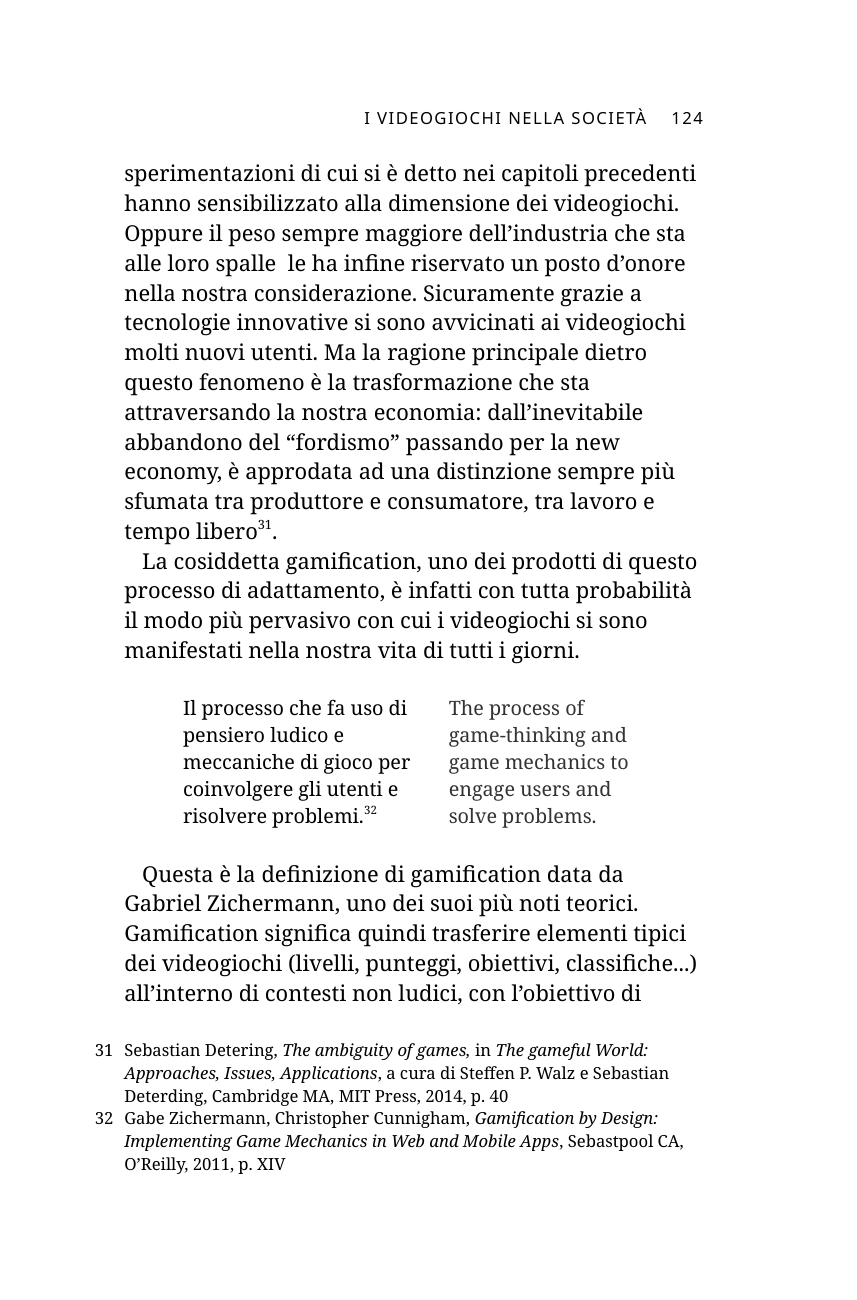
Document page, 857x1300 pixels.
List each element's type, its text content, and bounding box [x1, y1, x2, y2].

table_header The process of game-thinking and game mechanics to engage users and solve problems. [431, 665, 649, 858]
text sperimentazioni di cui si è detto nei capitoli precedenti hanno sensibilizzato alla dimensione dei videogiochi. Oppure il peso sempre maggiore dell’industria che sta alle loro spalle le ha infine riservato un posto d’onore nella nostra considerazione. Sicuramente grazie a tecnologie innovative si sono avvicinati ai videogiochi molti nuovi utenti. Ma la ragione principale dietro questo fenomeno è la trasformazione che sta attraversando la nostra economia: dall’inevitabile abbandono del “fordismo” passando per la new economy, è approdata ad una distinzione sempre più sfumata tra produttore e consumatore, tra lavoro e tempo libero. [124, 158, 703, 546]
text La cosiddetta gamification, uno dei prodotti di questo processo di adattamento, è infatti con tutta probabilità il modo più pervasivo con cui i videogiochi si sono manifestati nella nostra vita di tutti i giorni. [124, 546, 703, 665]
text Questa è la definizione di gamification data da Gabriel Zichermann, uno dei suoi più noti teorici. Gamification significa quindi trasferire elementi tipici dei videogiochi (livelli, punteggi, obiettivi, classifiche...) all’interno di contesti non ludici, con l’obiettivo di [124, 858, 703, 1007]
table_header Il processo che fa uso di pensiero ludico e meccaniche di gioco per coinvolgere gli utenti e risolvere problemi. [177, 665, 431, 858]
text Sebastian Detering, The ambiguity of games, in The gameful World: Approaches, Issues, Applications, a cura di Steffen P. Walz e Sebastian Deterding, Cambridge MA, MIT Press, 2014, p. 40 [94, 1039, 703, 1107]
